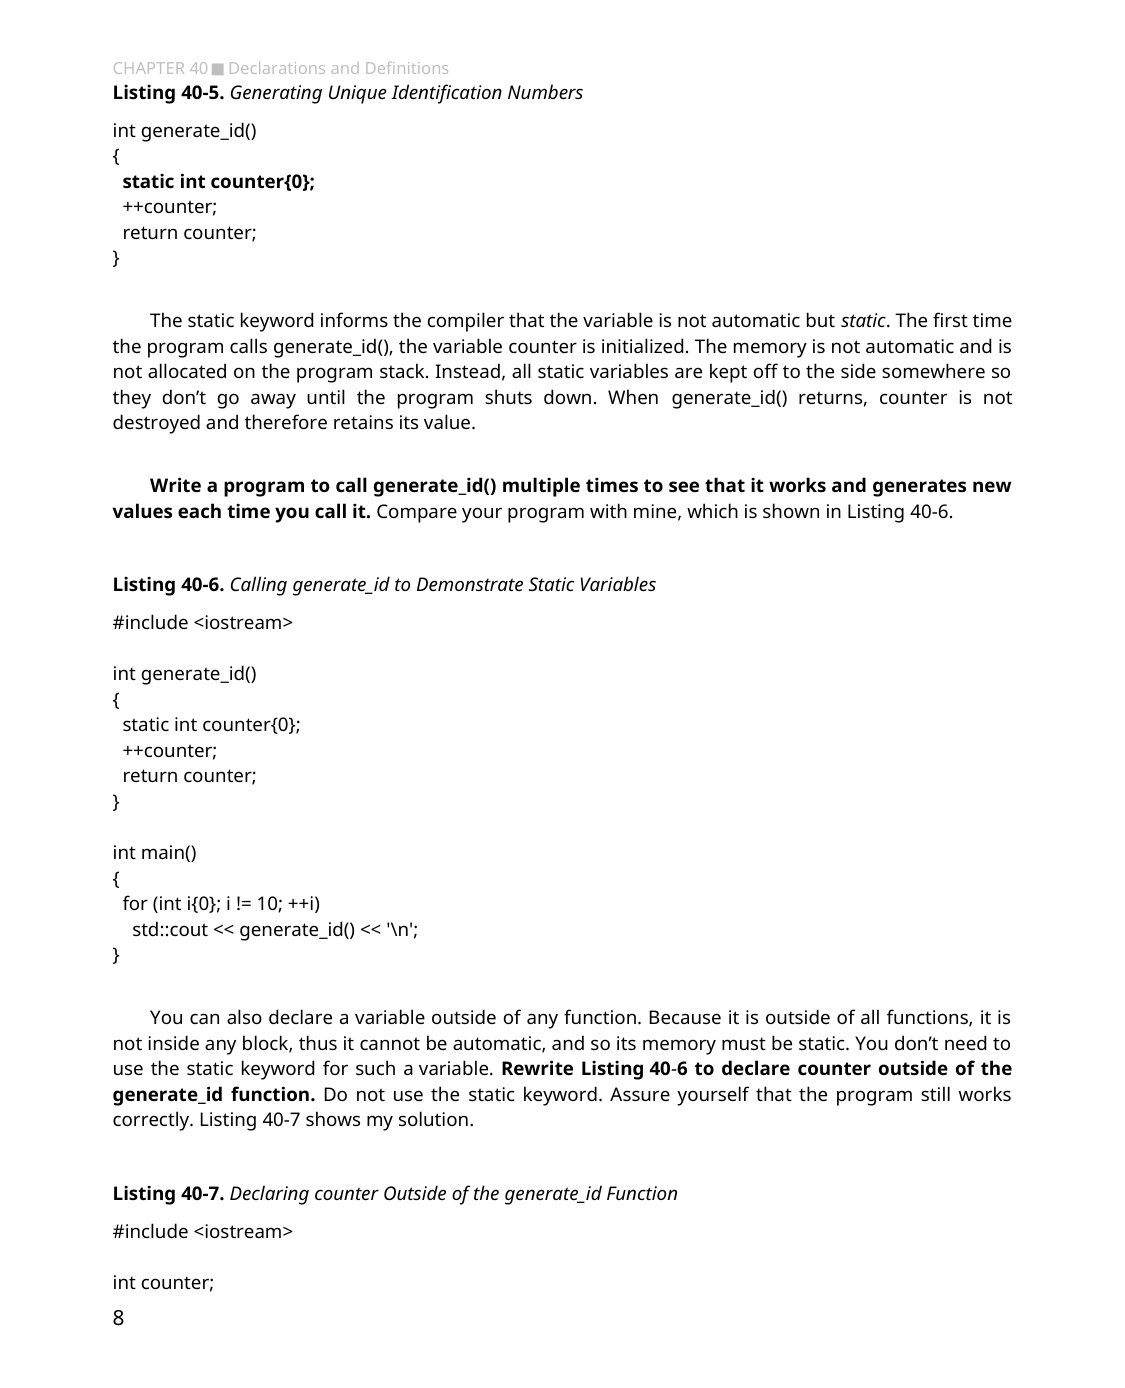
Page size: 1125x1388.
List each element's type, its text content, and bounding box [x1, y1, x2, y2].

text The static keyword informs the compiler that the variable is not automatic but static. The first time the program calls generate_id(), the variable counter is initialized. The memory is not automatic and is not allocated on the program stack. Instead, all static variables are kept off to the side somewhere so they don’t go away until the program shuts down. When generate_id() returns, counter is not destroyed and therefore retains its value. [112, 308, 1012, 435]
text int generate_id() [112, 661, 1012, 686]
text static int counter{0}; [112, 168, 1012, 193]
text #include <iostream> [112, 1218, 1012, 1243]
text You can also declare a variable outside of any function. Because it is outside of all functions, it is not inside any block, thus it cannot be automatic, and so its memory must be static. You don’t need to use the static keyword for such a variable. Rewrite Listing 40-6 to declare counter outside of the generate_id function. Do not use the static keyword. Assure yourself that the program still works correctly. Listing 40-7 shows my solution. [112, 1004, 1012, 1132]
text int main() [112, 839, 1012, 865]
text Listing 40-5. Generating Unique Identification Numbers [112, 79, 1012, 104]
text return counter; [112, 763, 1012, 788]
text { [112, 142, 1012, 168]
text int generate_id() [112, 117, 1012, 142]
text Write a program to call generate_id() multiple times to see that it works and generates new values each time you call it. Compare your program with mine, which is shown in Listing 40-6. [112, 473, 1012, 524]
text ++counter; [112, 193, 1012, 219]
text Listing 40-7. Declaring counter Outside of the generate_id Function [112, 1180, 1012, 1206]
text static int counter{0}; [112, 712, 1012, 737]
text { [112, 686, 1012, 712]
text Listing 40-6. Calling generate_id to Demonstrate Static Variables [112, 572, 1012, 597]
text int counter; [112, 1269, 1012, 1294]
text } [112, 788, 1012, 814]
text #include <iostream> [112, 610, 1012, 635]
text for (int i{0}; i != 10; ++i) [112, 890, 1012, 916]
text { [112, 865, 1012, 890]
text } [112, 941, 1012, 967]
text return counter; [112, 219, 1012, 244]
text ++counter; [112, 737, 1012, 763]
text std::cout << generate_id() << '\n'; [112, 916, 1012, 941]
text } [112, 244, 1012, 270]
